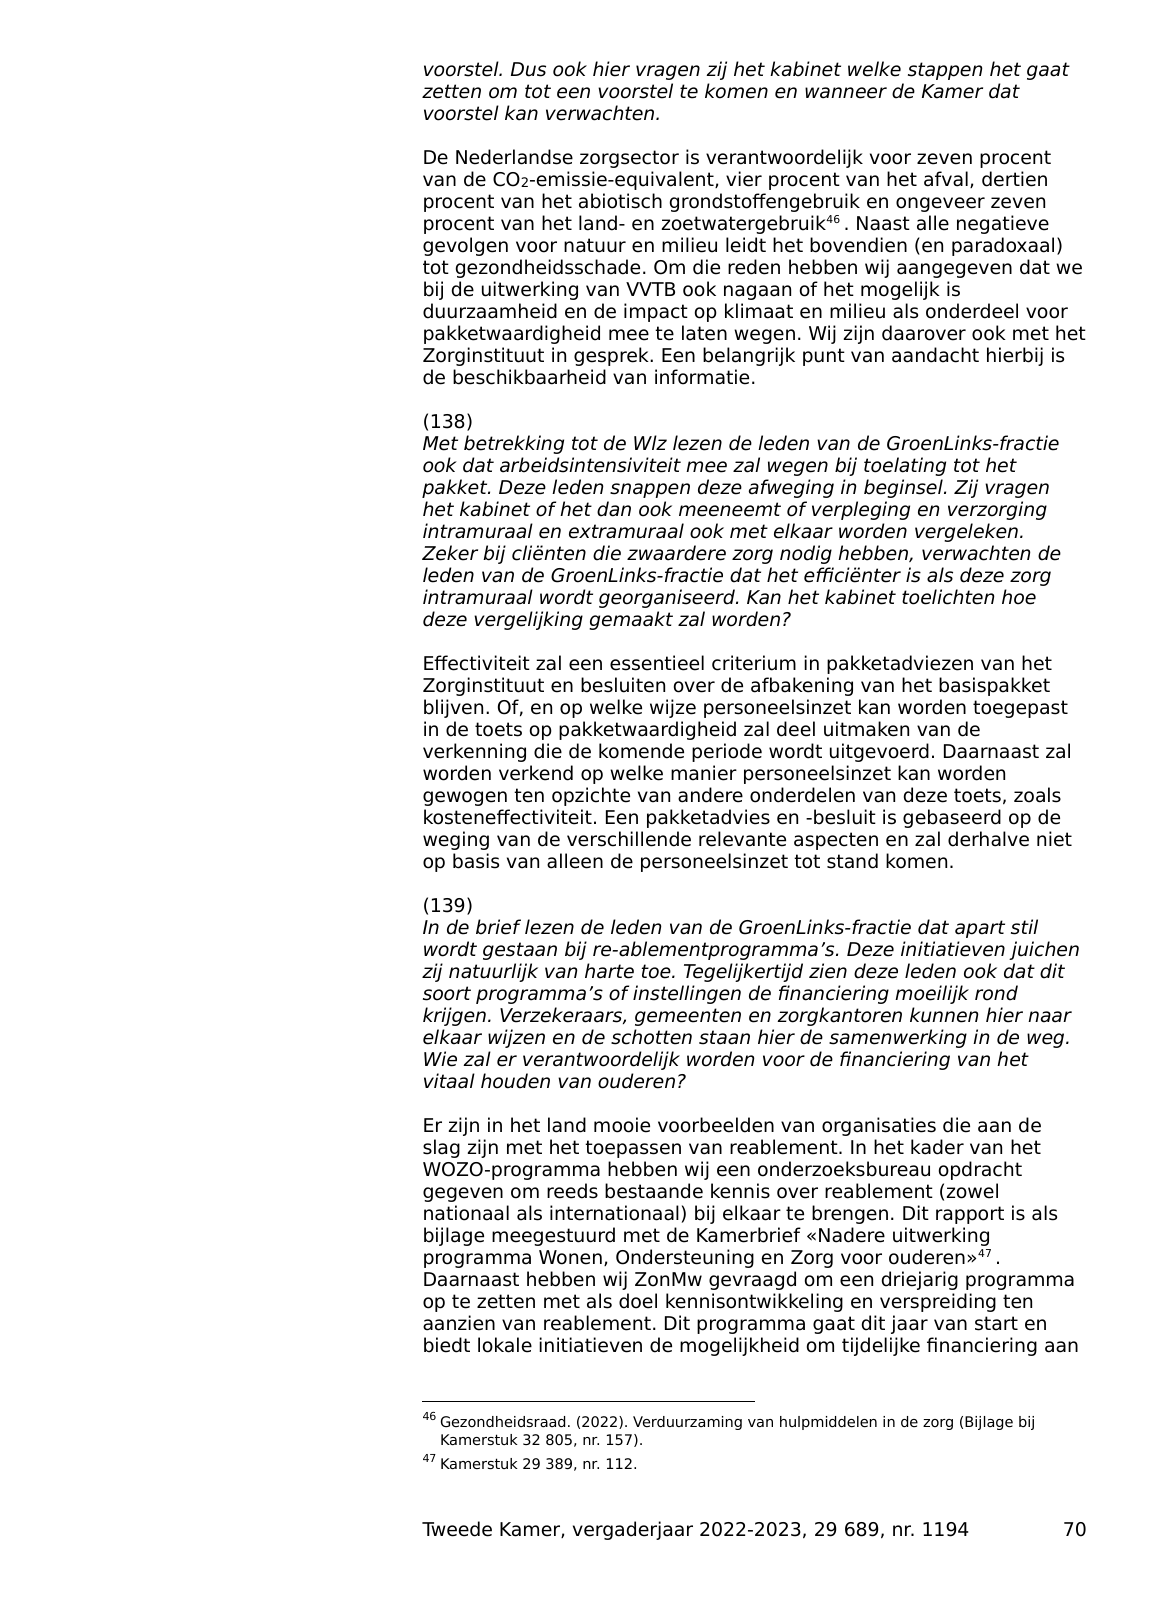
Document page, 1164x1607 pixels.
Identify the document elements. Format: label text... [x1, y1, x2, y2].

text (139) [422, 895, 1087, 917]
text (138) [422, 411, 1087, 433]
text voorstel. Dus ook hier vragen zij het kabinet welke stappen het gaat zetten om tot een voorstel te komen en wanneer de Kamer dat voorstel kan verwachten. [422, 59, 1087, 125]
text Met betrekking tot de Wlz lezen de leden van de GroenLinks-fractie ook dat arbeidsintensiviteit mee zal wegen bij toelating tot het pakket. Deze leden snappen deze afweging in beginsel. Zij vragen het kabinet of het dan ook meeneemt of verpleging en verzorging intramuraal en extramuraal ook met elkaar worden vergeleken. Zeker bij cliënten die zwaardere zorg nodig hebben, verwachten de leden van de GroenLinks-fractie dat het efficiënter is als deze zorg intramuraal wordt georganiseerd. Kan het kabinet toelichten hoe deze vergelijking gemaakt zal worden? [422, 433, 1087, 631]
text De Nederlandse zorgsector is verantwoordelijk voor zeven procent van de CO2-emissie-equivalent, vier procent van het afval, dertien procent van het abiotisch grondstoffengebruik en ongeveer zeven procent van het land- en zoetwatergebruik. Naast alle negatieve gevolgen voor natuur en milieu leidt het bovendien (en paradoxaal) tot gezondheidsschade. Om die reden hebben wij aangegeven dat we bij de uitwerking van VVTB ook nagaan of het mogelijk is duurzaamheid en de impact op klimaat en milieu als onderdeel voor pakketwaardigheid mee te laten wegen. Wij zijn daarover ook met het Zorginstituut in gesprek. Een belangrijk punt van aandacht hierbij is de beschikbaarheid van informatie. [422, 147, 1087, 389]
text In de brief lezen de leden van de GroenLinks-fractie dat apart stil wordt gestaan bij re-ablementprogramma’s. Deze initiatieven juichen zij natuurlijk van harte toe. Tegelijkertijd zien deze leden ook dat dit soort programma’s of instellingen de financiering moeilijk rond krijgen. Verzekeraars, gemeenten en zorgkantoren kunnen hier naar elkaar wijzen en de schotten staan hier de samenwerking in de weg. Wie zal er verantwoordelijk worden voor de financiering van het vitaal houden van ouderen? [422, 917, 1087, 1093]
text Gezondheidsraad. (2022). Verduurzaming van hulpmiddelen in de zorg (Bijlage bij Kamerstuk 32 805, nr. 157). [422, 1410, 1087, 1449]
text Kamerstuk 29 389, nr. 112. [422, 1452, 1087, 1474]
text Er zijn in het land mooie voorbeelden van organisaties die aan de slag zijn met het toepassen van reablement. In het kader van het WOZO-programma hebben wij een onderzoeksbureau opdracht gegeven om reeds bestaande kennis over reablement (zowel nationaal als internationaal) bij elkaar te brengen. Dit rapport is als bijlage meegestuurd met de Kamerbrief «Nadere uitwerking programma Wonen, Ondersteuning en Zorg voor ouderen». Daarnaast hebben wij ZonMw gevraagd om een driejarig programma op te zetten met als doel kennisontwikkeling en verspreiding ten aanzien van reablement. Dit programma gaat dit jaar van start en biedt lokale initiatieven de mogelijkheid om tijdelijke financiering aan [422, 1115, 1087, 1357]
text Effectiviteit zal een essentieel criterium in pakketadviezen van het Zorginstituut en besluiten over de afbakening van het basispakket blijven. Of, en op welke wijze personeelsinzet kan worden toegepast in de toets op pakketwaardigheid zal deel uitmaken van de verkenning die de komende periode wordt uitgevoerd. Daarnaast zal worden verkend op welke manier personeelsinzet kan worden gewogen ten opzichte van andere onderdelen van deze toets, zoals kosteneffectiviteit. Een pakketadvies en -besluit is gebaseerd op de weging van de verschillende relevante aspecten en zal derhalve niet op basis van alleen de personeelsinzet tot stand komen. [422, 653, 1087, 873]
